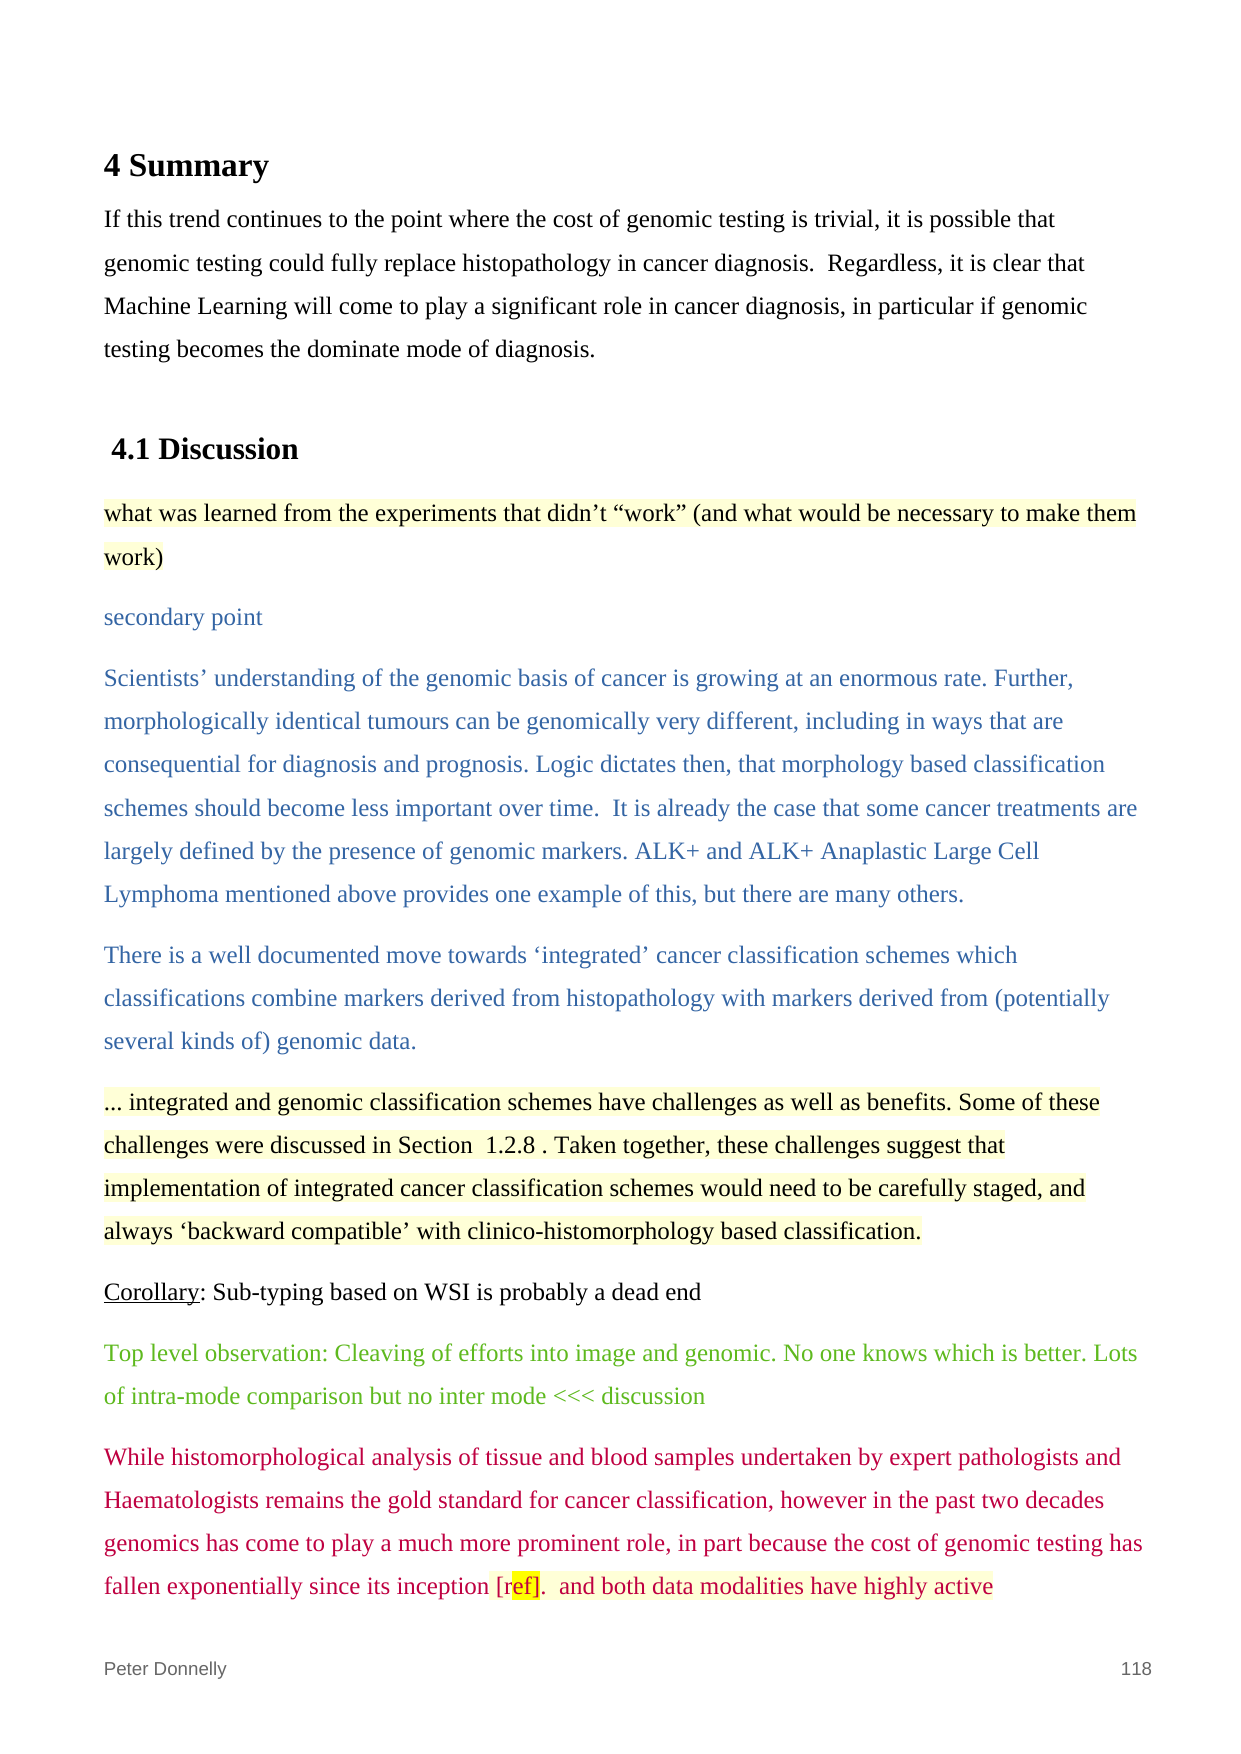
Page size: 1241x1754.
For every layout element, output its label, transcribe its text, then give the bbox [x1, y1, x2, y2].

text There is a well documented move towards ‘integrated’ cancer classification schemes which classifications combine markers derived from histopathology with markers derived from (potentially several kinds of) genomic data. [103, 940, 1146, 1055]
subtitle Summary [103, 145, 1146, 183]
text While histomorphological analysis of tissue and blood samples undertaken by expert pathologists and Haematologists remains the gold standard for cancer classification, however in the past two decades genomics has come to play a much more prominent role, in part because the cost of genomic testing has fallen exponentially since its inception [ref]. and both data modalities have highly active [103, 1442, 1146, 1600]
text Top level observation: Cleaving of efforts into image and genomic. No one knows which is better. Lots of intra-mode comparison but no inter mode <<< discussion [103, 1338, 1146, 1410]
text what was learned from the experiments that didn’t “work” (and what would be necessary to make them work) [103, 498, 1146, 570]
text If this trend continues to the point where the cost of genomic testing is trivial, it is possible that genomic testing could fully replace histopathology in cancer diagnosis. Regardless, it is clear that Machine Learning will come to play a significant role in cancer diagnosis, in particular if genomic testing becomes the dominate mode of diagnosis. [103, 204, 1146, 363]
text ... integrated and genomic classification schemes have challenges as well as benefits. Some of these challenges were discussed in Section 1.2.8. Taken together, these challenges suggest that implementation of integrated cancer classification schemes would need to be carefully staged, and always ‘backward compatible’ with clinico-histomorphology based classification. [103, 1087, 1146, 1245]
text Corollary: Sub-typing based on WSI is probably a dead end [103, 1277, 1146, 1306]
text Scientists’ understanding of the genomic basis of cancer is growing at an enormous rate. Further, morphologically identical tumours can be genomically very different, including in ways that are consequential for diagnosis and prognosis. Logic dictates then, that morphology based classification schemes should become less important over time. It is already the case that some cancer treatments are largely defined by the presence of genomic markers. ALK+ and ALK+ Anaplastic Large Cell Lymphoma mentioned above provides one example of this, but there are many others. [103, 663, 1146, 908]
text secondary point [103, 602, 1146, 631]
subtitle Discussion [103, 430, 1146, 466]
